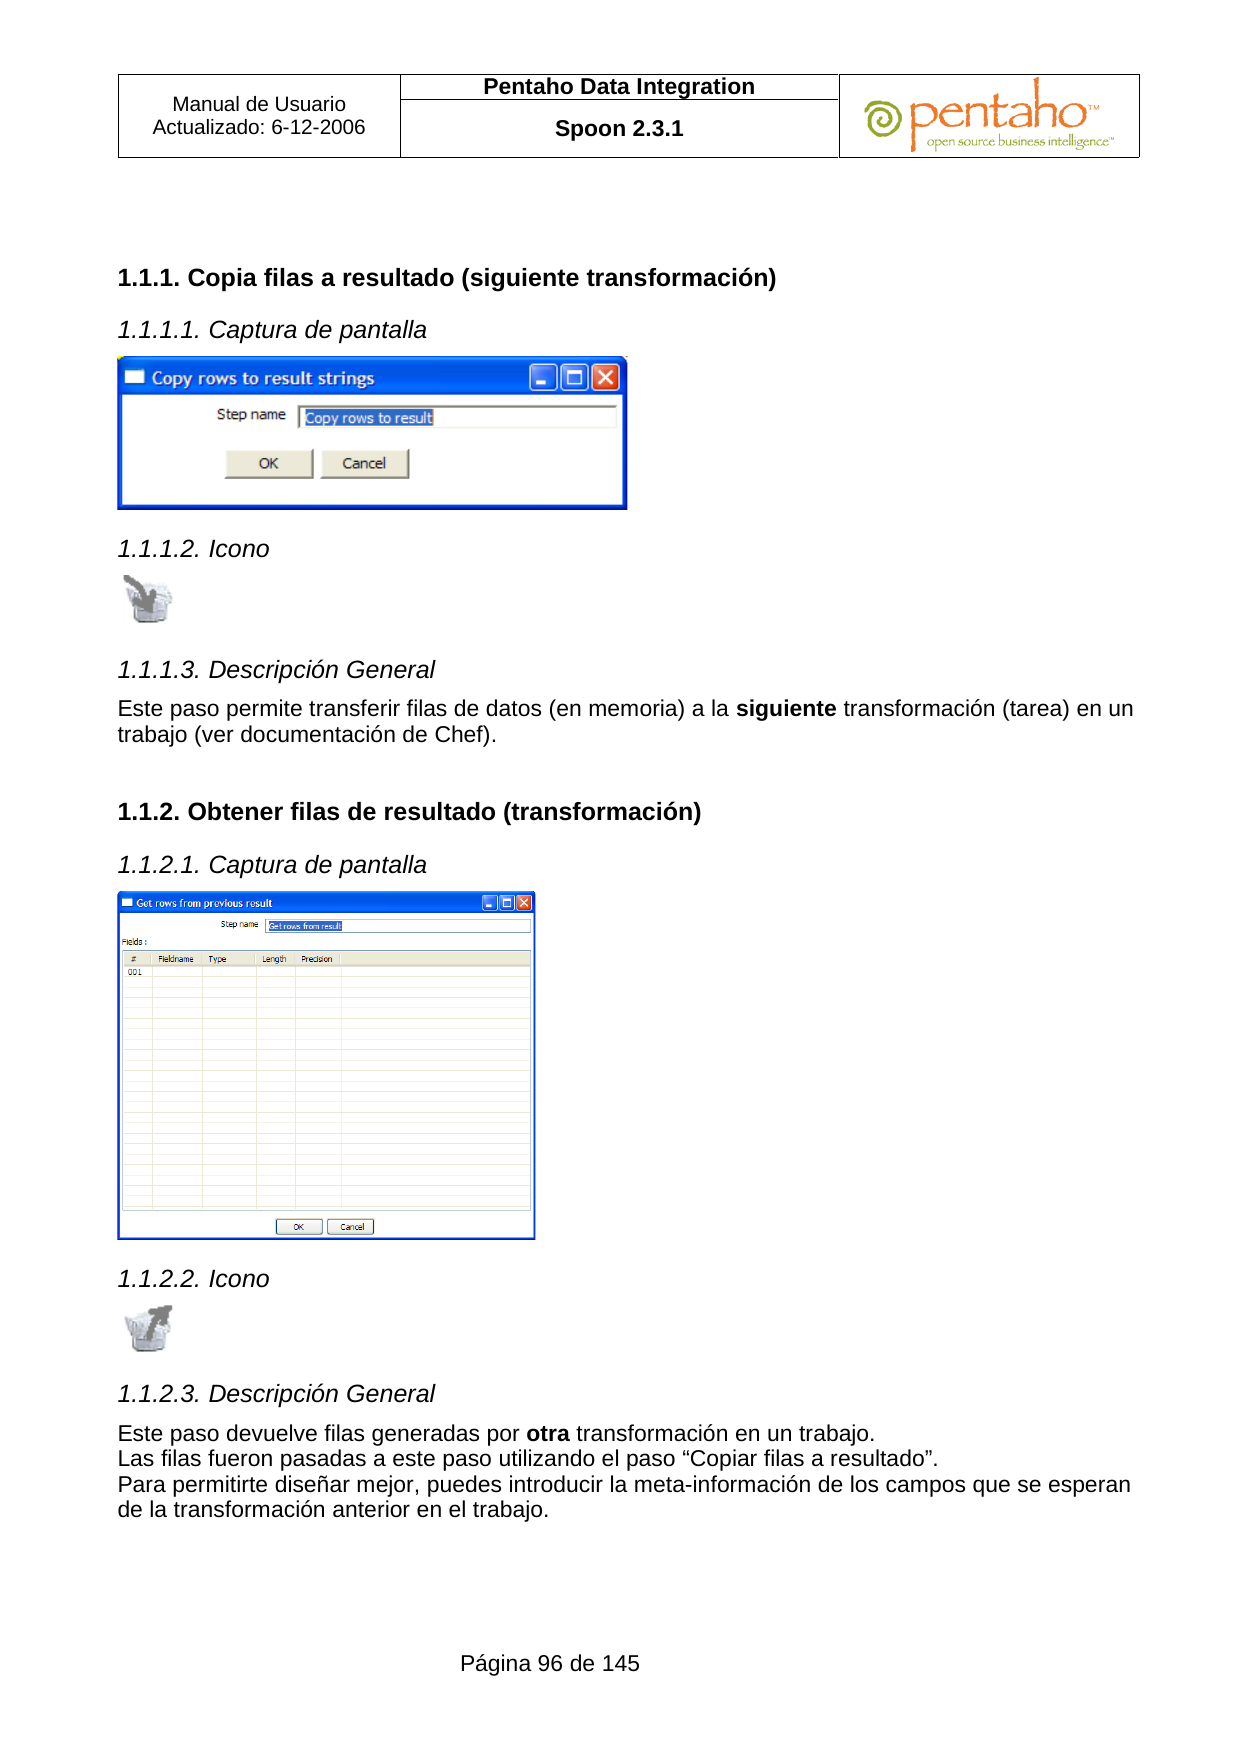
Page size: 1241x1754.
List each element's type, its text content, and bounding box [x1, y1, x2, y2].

text Las filas fueron pasadas a este paso utilizando el paso “Copiar filas a resultado”. [117, 1446, 1137, 1471]
picture [123, 575, 174, 626]
subtitle Captura de pantalla [117, 850, 1137, 878]
subtitle Captura de pantalla [117, 316, 1137, 344]
text Este paso devuelve filas generadas por otra transformación en un trabajo. [117, 1420, 1137, 1446]
text Para permitirte diseñar mejor, puedes introducir la meta-información de los campos que se esperan de la transformación anterior en el trabajo. [117, 1471, 1137, 1522]
subtitle Copia filas a resultado (siguiente transformación) [117, 263, 1137, 291]
picture [117, 891, 536, 1240]
picture [123, 1304, 174, 1355]
subtitle Icono [117, 1264, 1137, 1292]
subtitle Descripción General [117, 1380, 1137, 1408]
text Este paso permite transferir filas de datos (en memoria) a la siguiente transformación (tarea) en un trabajo (ver documentación de Chef). [117, 696, 1137, 747]
subtitle Descripción General [117, 655, 1137, 683]
subtitle Icono [117, 535, 1137, 563]
subtitle Obtener filas de resultado (transformación) [117, 797, 1137, 825]
picture [117, 356, 628, 510]
